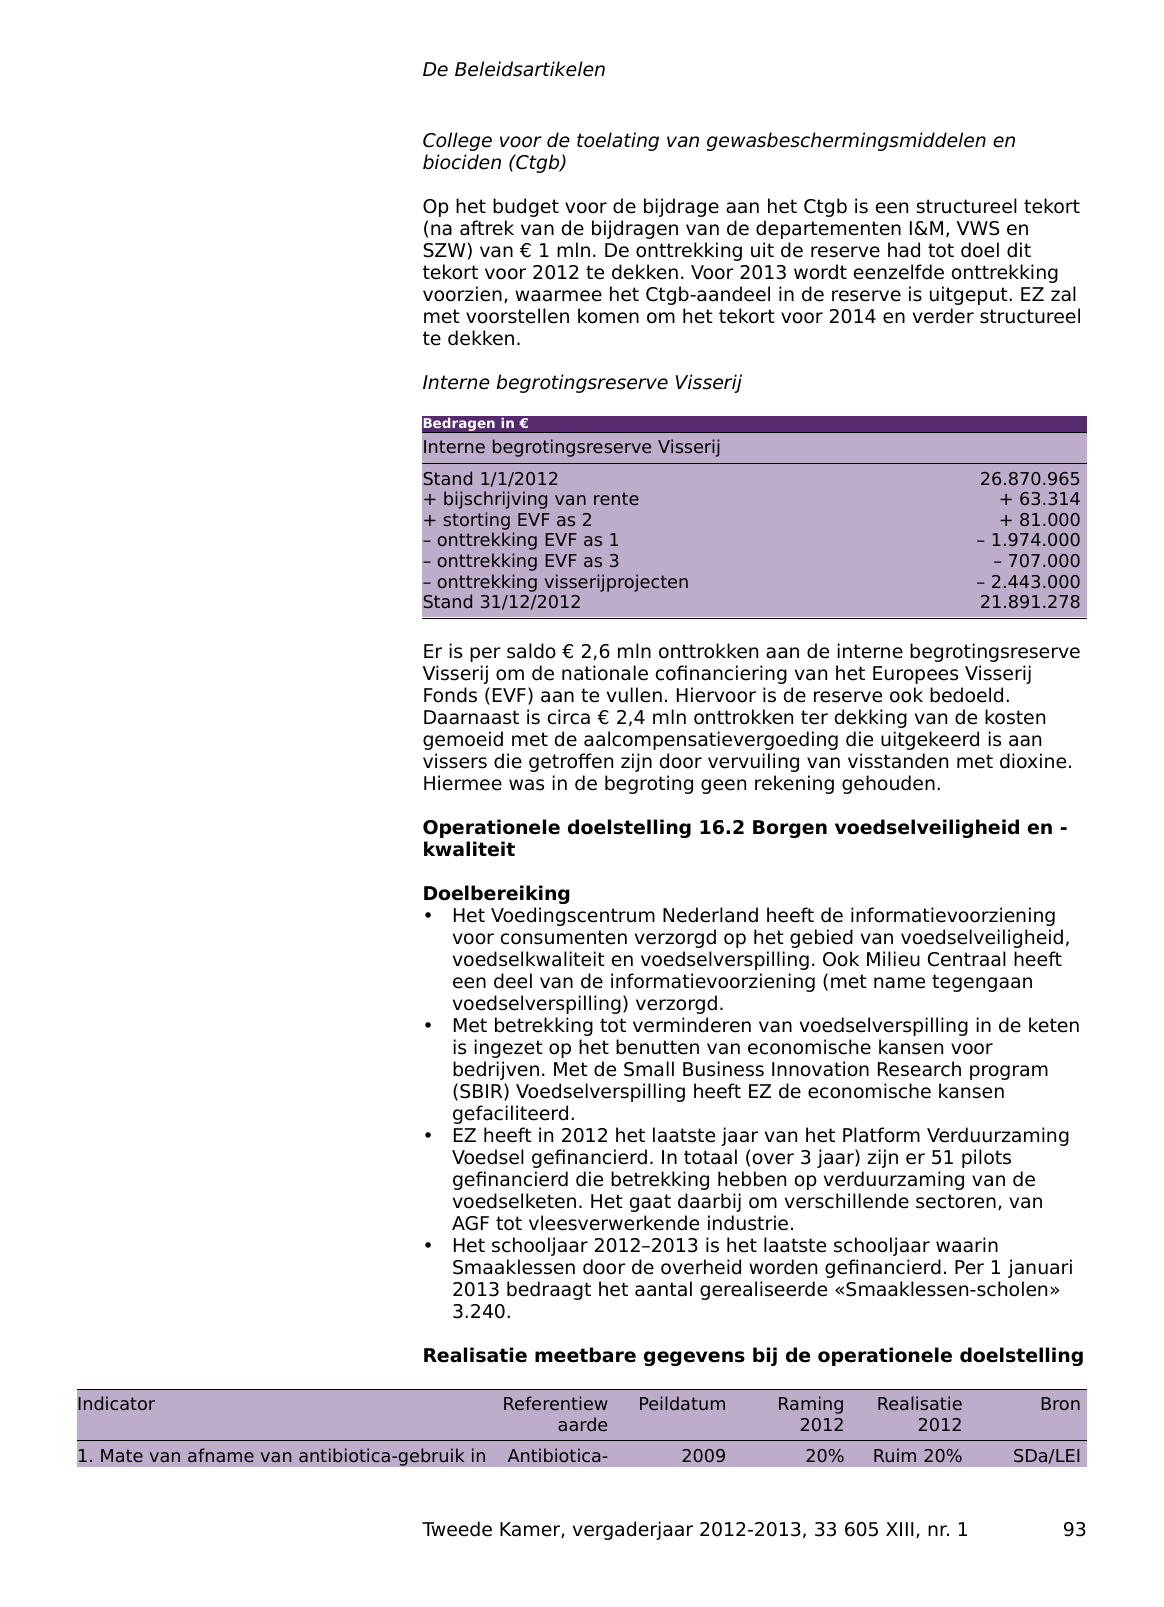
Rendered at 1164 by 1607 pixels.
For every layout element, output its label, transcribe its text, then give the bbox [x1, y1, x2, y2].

table_cell Stand 31/12/2012 [422, 592, 954, 617]
text • Met betrekking tot verminderen van voedselverspilling in de keten is ingezet op het benutten van economische kansen voor bedrijven. Met de Small Business Innovation Research program (SBIR) Voedselverspilling heeft EZ de economische kansen gefaciliteerd. [422, 1015, 1087, 1125]
table_cell + storting EVF as 2 [422, 510, 954, 530]
table_cell – 2.443.000 [954, 572, 1087, 592]
table_cell + 81.000 [954, 510, 1087, 530]
table_cell – onttrekking visserijprojecten [422, 572, 954, 592]
text Op het budget voor de bijdrage aan het Ctgb is een structureel tekort (na aftrek van de bijdragen van de departementen I&M, VWS en SZW) van € 1 mln. De onttrekking uit de reserve had tot doel dit tekort voor 2012 te dekken. Voor 2013 wordt eenzelfde onttrekking voorzien, waarmee het Ctgb-aandeel in de reserve is uitgeput. EZ zal met voorstellen komen om het tekort voor 2014 en verder structureel te dekken. [422, 196, 1087, 350]
table_header Raming 2012 [732, 1390, 850, 1440]
table_header Realisatie 2012 [850, 1390, 968, 1440]
table_cell Stand 1/1/2012 [422, 464, 954, 489]
table_header Peildatum [614, 1390, 732, 1440]
subtitle Doelbereiking [422, 883, 1087, 905]
table_cell 21.891.278 [954, 592, 1087, 617]
table_header Referentiewaarde [496, 1390, 614, 1440]
table_cell – 1.974.000 [954, 530, 1087, 551]
text • Het schooljaar 2012–2013 is het laatste schooljaar waarin Smaaklessen door de overheid worden gefinancierd. Per 1 januari 2013 bedraagt het aantal gerealiseerde «Smaaklessen-scholen» 3.240. [422, 1234, 1087, 1322]
subtitle College voor de toelating van gewasbeschermingsmiddelen en biociden (Ctgb) [422, 130, 1087, 174]
table_cell – 707.000 [954, 551, 1087, 572]
subtitle Operationele doelstelling 16.2 Borgen voedselveiligheid en -kwaliteit [422, 817, 1087, 861]
table_cell 1. Mate van afname van antibiotica-gebruik in [77, 1441, 496, 1467]
table_cell + 63.314 [954, 489, 1087, 510]
table_cell Interne begrotingsreserve Visserij [422, 433, 1087, 463]
table_cell Antibiotica- [496, 1441, 614, 1467]
table_header Bron [969, 1390, 1087, 1440]
table_cell Ruim 20% [850, 1441, 968, 1467]
table_header Indicator [77, 1390, 496, 1440]
table_cell 20% [732, 1441, 850, 1467]
table_cell 26.870.965 [954, 464, 1087, 489]
table_cell SDa/LEI [969, 1441, 1087, 1467]
text • Het Voedingscentrum Nederland heeft de informatievoorziening voor consumenten verzorgd op het gebied van voedselveiligheid, voedselkwaliteit en voedselverspilling. Ook Milieu Centraal heeft een deel van de informatievoorziening (met name tegengaan voedselverspilling) verzorgd. [422, 905, 1087, 1015]
subtitle Realisatie meetbare gegevens bij de operationele doelstelling [422, 1345, 1087, 1367]
text Er is per saldo € 2,6 mln onttrokken aan de interne begrotingsreserve Visserij om de nationale cofinanciering van het Europees Visserij Fonds (EVF) aan te vullen. Hiervoor is de reserve ook bedoeld. Daarnaast is circa € 2,4 mln onttrokken ter dekking van de kosten gemoeid met de aalcompensatievergoeding die uitgekeerd is aan vissers die getroffen zijn door vervuiling van visstanden met dioxine. Hiermee was in de begroting geen rekening gehouden. [422, 641, 1087, 794]
table_cell – onttrekking EVF as 3 [422, 551, 954, 572]
table_cell 2009 [614, 1441, 732, 1467]
subtitle Interne begrotingsreserve Visserij [422, 372, 1087, 394]
table_cell – onttrekking EVF as 1 [422, 530, 954, 551]
table_header Bedragen in € [422, 416, 1087, 432]
text • EZ heeft in 2012 het laatste jaar van het Platform Verduurzaming Voedsel gefinancierd. In totaal (over 3 jaar) zijn er 51 pilots gefinancierd die betrekking hebben op verduurzaming van de voedselketen. Het gaat daarbij om verschillende sectoren, van AGF tot vleesverwerkende industrie. [422, 1125, 1087, 1234]
table_cell + bijschrijving van rente [422, 489, 954, 510]
